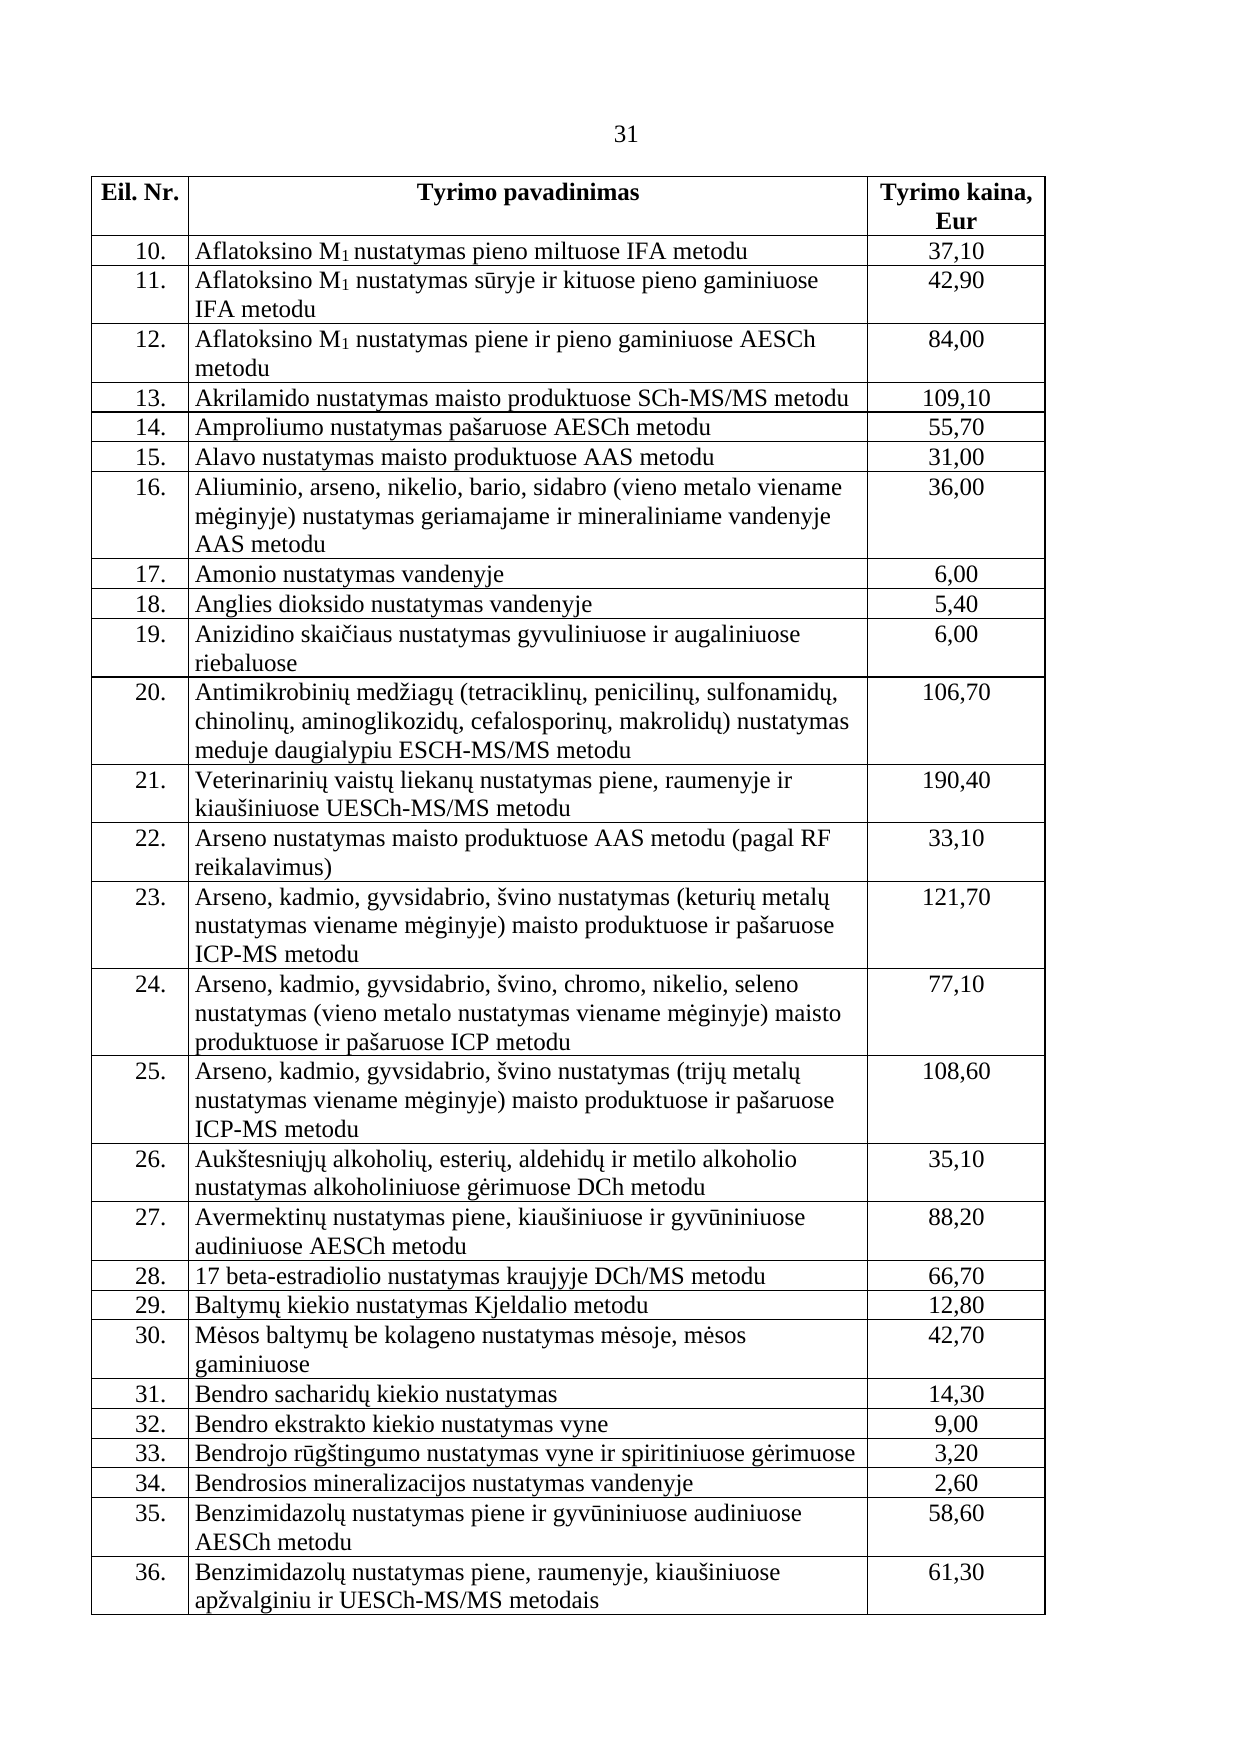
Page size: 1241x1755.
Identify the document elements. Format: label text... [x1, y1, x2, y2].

table_cell 33,10 [868, 823, 1044, 881]
table_cell 66,70 [868, 1261, 1044, 1289]
table_header Tyrimo pavadinimas [189, 177, 867, 235]
table_cell 20. [92, 678, 188, 764]
table_cell 21. [92, 765, 188, 822]
table_cell 108,60 [868, 1056, 1044, 1143]
table_cell 31. [92, 1379, 188, 1408]
table_cell 15. [92, 442, 188, 471]
table_cell Aflatoksino M1 nustatymas sūryje ir kituose pieno gaminiuose IFA metodu [189, 266, 867, 323]
table_cell 30. [92, 1320, 188, 1378]
table_cell 84,00 [868, 324, 1044, 382]
table_cell 14,30 [868, 1379, 1044, 1408]
table_cell 42,90 [868, 266, 1044, 323]
table_cell 5,40 [868, 589, 1044, 618]
table_cell Arseno, kadmio, gyvsidabrio, švino, chromo, nikelio, seleno nustatymas (vieno metalo nustatymas viename mėginyje) maisto produktuose ir pašaruose ICP metodu [189, 969, 867, 1055]
table_cell Antimikrobinių medžiagų (tetraciklinų, penicilinų, sulfonamidų, chinolinų, aminoglikozidų, cefalosporinų, makrolidų) nustatymas meduje daugialypiu ESCH-MS/MS metodu [189, 678, 867, 764]
table_cell 58,60 [868, 1498, 1044, 1556]
table_cell 61,30 [868, 1557, 1044, 1614]
table_cell 34. [92, 1468, 188, 1497]
table_cell Anglies dioksido nustatymas vandenyje [189, 589, 867, 618]
table_cell 35. [92, 1498, 188, 1556]
table_header Tyrimo kaina, Eur [868, 177, 1044, 235]
table_cell 109,10 [868, 383, 1044, 411]
table_cell Arseno, kadmio, gyvsidabrio, švino nustatymas (trijų metalų nustatymas viename mėginyje) maisto produktuose ir pašaruose ICP-MS metodu [189, 1056, 867, 1143]
table_cell 36,00 [868, 472, 1044, 558]
table_cell Veterinarinių vaistų liekanų nustatymas piene, raumenyje ir kiaušiniuose UESCh-MS/MS metodu [189, 765, 867, 822]
table_cell 26. [92, 1144, 188, 1201]
table_cell Mėsos baltymų be kolageno nustatymas mėsoje, mėsos gaminiuose [189, 1320, 867, 1378]
table_cell 121,70 [868, 882, 1044, 968]
table_cell 88,20 [868, 1202, 1044, 1260]
table_cell 36. [92, 1557, 188, 1614]
table_cell 12. [92, 324, 188, 382]
table_cell Aliuminio, arseno, nikelio, bario, sidabro (vieno metalo viename mėginyje) nustatymas geriamajame ir mineraliniame vandenyje AAS metodu [189, 472, 867, 558]
table_cell 19. [92, 619, 188, 676]
table_cell Avermektinų nustatymas piene, kiaušiniuose ir gyvūniniuose audiniuose AESCh metodu [189, 1202, 867, 1260]
table_cell 13. [92, 383, 188, 411]
table_cell 6,00 [868, 559, 1044, 588]
table_cell 28. [92, 1261, 188, 1289]
table_cell Bendrojo rūgštingumo nustatymas vyne ir spiritiniuose gėrimuose [189, 1439, 867, 1467]
table_cell 33. [92, 1439, 188, 1467]
table_cell 32. [92, 1409, 188, 1437]
table_cell 16. [92, 472, 188, 558]
table_cell 3,20 [868, 1439, 1044, 1467]
table_cell 18. [92, 589, 188, 618]
table_cell 22. [92, 823, 188, 881]
table_cell Anizidino skaičiaus nustatymas gyvuliniuose ir augaliniuose riebaluose [189, 619, 867, 676]
table_cell 14. [92, 413, 188, 441]
table_cell 17 beta-estradiolio nustatymas kraujyje DCh/MS metodu [189, 1261, 867, 1289]
table_cell 11. [92, 266, 188, 323]
table_cell 31,00 [868, 442, 1044, 471]
table_cell 190,40 [868, 765, 1044, 822]
table_cell 35,10 [868, 1144, 1044, 1201]
table_cell Akrilamido nustatymas maisto produktuose SCh-MS/MS metodu [189, 383, 867, 411]
table_cell 27. [92, 1202, 188, 1260]
table_cell Benzimidazolų nustatymas piene ir gyvūniniuose audiniuose AESCh metodu [189, 1498, 867, 1556]
table_cell Aflatoksino M1 nustatymas piene ir pieno gaminiuose AESCh metodu [189, 324, 867, 382]
table_cell Bendrosios mineralizacijos nustatymas vandenyje [189, 1468, 867, 1497]
table_cell Aukštesniųjų alkoholių, esterių, aldehidų ir metilo alkoholio nustatymas alkoholiniuose gėrimuose DCh metodu [189, 1144, 867, 1201]
table_cell 24. [92, 969, 188, 1055]
table_cell 42,70 [868, 1320, 1044, 1378]
table_cell 10. [92, 236, 188, 264]
table_cell 12,80 [868, 1291, 1044, 1319]
table_cell 55,70 [868, 413, 1044, 441]
table_cell Baltymų kiekio nustatymas Kjeldalio metodu [189, 1291, 867, 1319]
table_cell Alavo nustatymas maisto produktuose AAS metodu [189, 442, 867, 471]
table_cell 25. [92, 1056, 188, 1143]
table_cell 23. [92, 882, 188, 968]
table_cell 106,70 [868, 678, 1044, 764]
table_cell 29. [92, 1291, 188, 1319]
table_cell Amonio nustatymas vandenyje [189, 559, 867, 588]
table_cell Amproliumo nustatymas pašaruose AESCh metodu [189, 413, 867, 441]
table_cell Bendro ekstrakto kiekio nustatymas vyne [189, 1409, 867, 1437]
table_cell 17. [92, 559, 188, 588]
table_cell Benzimidazolų nustatymas piene, raumenyje, kiaušiniuose apžvalginiu ir UESCh-MS/MS metodais [189, 1557, 867, 1614]
table_cell 9,00 [868, 1409, 1044, 1437]
table_cell 77,10 [868, 969, 1044, 1055]
table_cell Arseno, kadmio, gyvsidabrio, švino nustatymas (keturių metalų nustatymas viename mėginyje) maisto produktuose ir pašaruose ICP-MS metodu [189, 882, 867, 968]
table_cell Arseno nustatymas maisto produktuose AAS metodu (pagal RF reikalavimus) [189, 823, 867, 881]
table_cell 37,10 [868, 236, 1044, 264]
table_cell Aflatoksino M1 nustatymas pieno miltuose IFA metodu [189, 236, 867, 264]
table_cell 2,60 [868, 1468, 1044, 1497]
table_header Eil. Nr. [92, 177, 188, 235]
table_cell 6,00 [868, 619, 1044, 676]
table_cell Bendro sacharidų kiekio nustatymas [189, 1379, 867, 1408]
